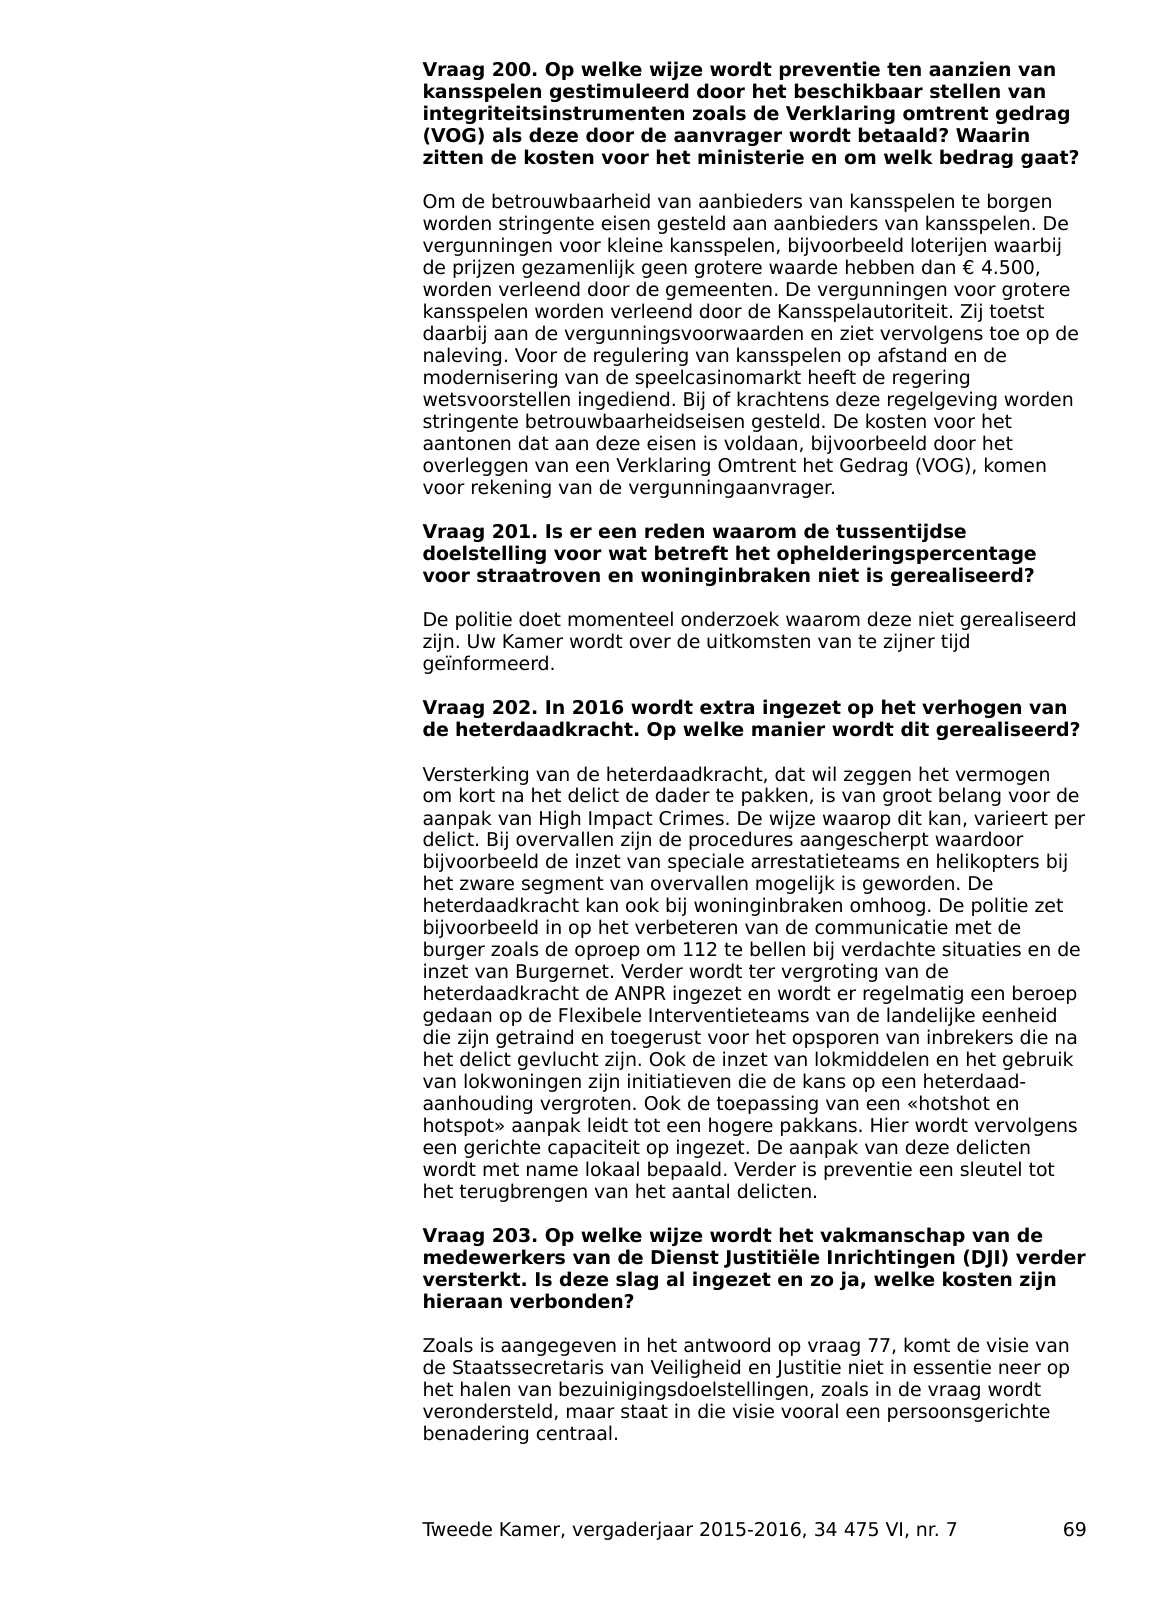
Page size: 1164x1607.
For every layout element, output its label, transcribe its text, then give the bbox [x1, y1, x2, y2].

text Vraag 200. Op welke wijze wordt preventie ten aanzien van kansspelen gestimuleerd door het beschikbaar stellen van integriteitsinstrumenten zoals de Verklaring omtrent gedrag (VOG) als deze door de aanvrager wordt betaald? Waarin zitten de kosten voor het ministerie en om welk bedrag gaat? [422, 59, 1087, 169]
text De politie doet momenteel onderzoek waarom deze niet gerealiseerd zijn. Uw Kamer wordt over de uitkomsten van te zijner tijd geïnformeerd. [422, 609, 1087, 675]
text Versterking van de heterdaadkracht, dat wil zeggen het vermogen om kort na het delict de dader te pakken, is van groot belang voor de aanpak van High Impact Crimes. De wijze waarop dit kan, varieert per delict. Bij overvallen zijn de procedures aangescherpt waardoor bijvoorbeeld de inzet van speciale arrestatieteams en helikopters bij het zware segment van overvallen mogelijk is geworden. De heterdaadkracht kan ook bij woninginbraken omhoog. De politie zet bijvoorbeeld in op het verbeteren van de communicatie met de burger zoals de oproep om 112 te bellen bij verdachte situaties en de inzet van Burgernet. Verder wordt ter vergroting van de heterdaadkracht de ANPR ingezet en wordt er regelmatig een beroep gedaan op de Flexibele Interventieteams van de landelijke eenheid die zijn getraind en toegerust voor het opsporen van inbrekers die na het delict gevlucht zijn. Ook de inzet van lokmiddelen en het gebruik van lokwoningen zijn initiatieven die de kans op een heterdaad-aanhouding vergroten. Ook de toepassing van een «hotshot en hotspot» aanpak leidt tot een hogere pakkans. Hier wordt vervolgens een gerichte capaciteit op ingezet. De aanpak van deze delicten wordt met name lokaal bepaald. Verder is preventie een sleutel tot het terugbrengen van het aantal delicten. [422, 763, 1087, 1203]
text Vraag 201. Is er een reden waarom de tussentijdse doelstelling voor wat betreft het ophelderingspercentage voor straatroven en woninginbraken niet is gerealiseerd? [422, 521, 1087, 587]
text Vraag 203. Op welke wijze wordt het vakmanschap van de medewerkers van de Dienst Justitiële Inrichtingen (DJI) verder versterkt. Is deze slag al ingezet en zo ja, welke kosten zijn hieraan verbonden? [422, 1225, 1087, 1313]
text Om de betrouwbaarheid van aanbieders van kansspelen te borgen worden stringente eisen gesteld aan aanbieders van kansspelen. De vergunningen voor kleine kansspelen, bijvoorbeeld loterijen waarbij de prijzen gezamenlijk geen grotere waarde hebben dan € 4.500, worden verleend door de gemeenten. De vergunningen voor grotere kansspelen worden verleend door de Kansspelautoriteit. Zij toetst daarbij aan de vergunningsvoorwaarden en ziet vervolgens toe op de naleving. Voor de regulering van kansspelen op afstand en de modernisering van de speelcasinomarkt heeft de regering wetsvoorstellen ingediend. Bij of krachtens deze regelgeving worden stringente betrouwbaarheidseisen gesteld. De kosten voor het aantonen dat aan deze eisen is voldaan, bijvoorbeeld door het overleggen van een Verklaring Omtrent het Gedrag (VOG), komen voor rekening van de vergunningaanvrager. [422, 191, 1087, 499]
text Vraag 202. In 2016 wordt extra ingezet op het verhogen van de heterdaadkracht. Op welke manier wordt dit gerealiseerd? [422, 697, 1087, 741]
text Zoals is aangegeven in het antwoord op vraag 77, komt de visie van de Staatssecretaris van Veiligheid en Justitie niet in essentie neer op het halen van bezuinigingsdoelstellingen, zoals in de vraag wordt verondersteld, maar staat in die visie vooral een persoonsgerichte benadering centraal. [422, 1335, 1087, 1445]
